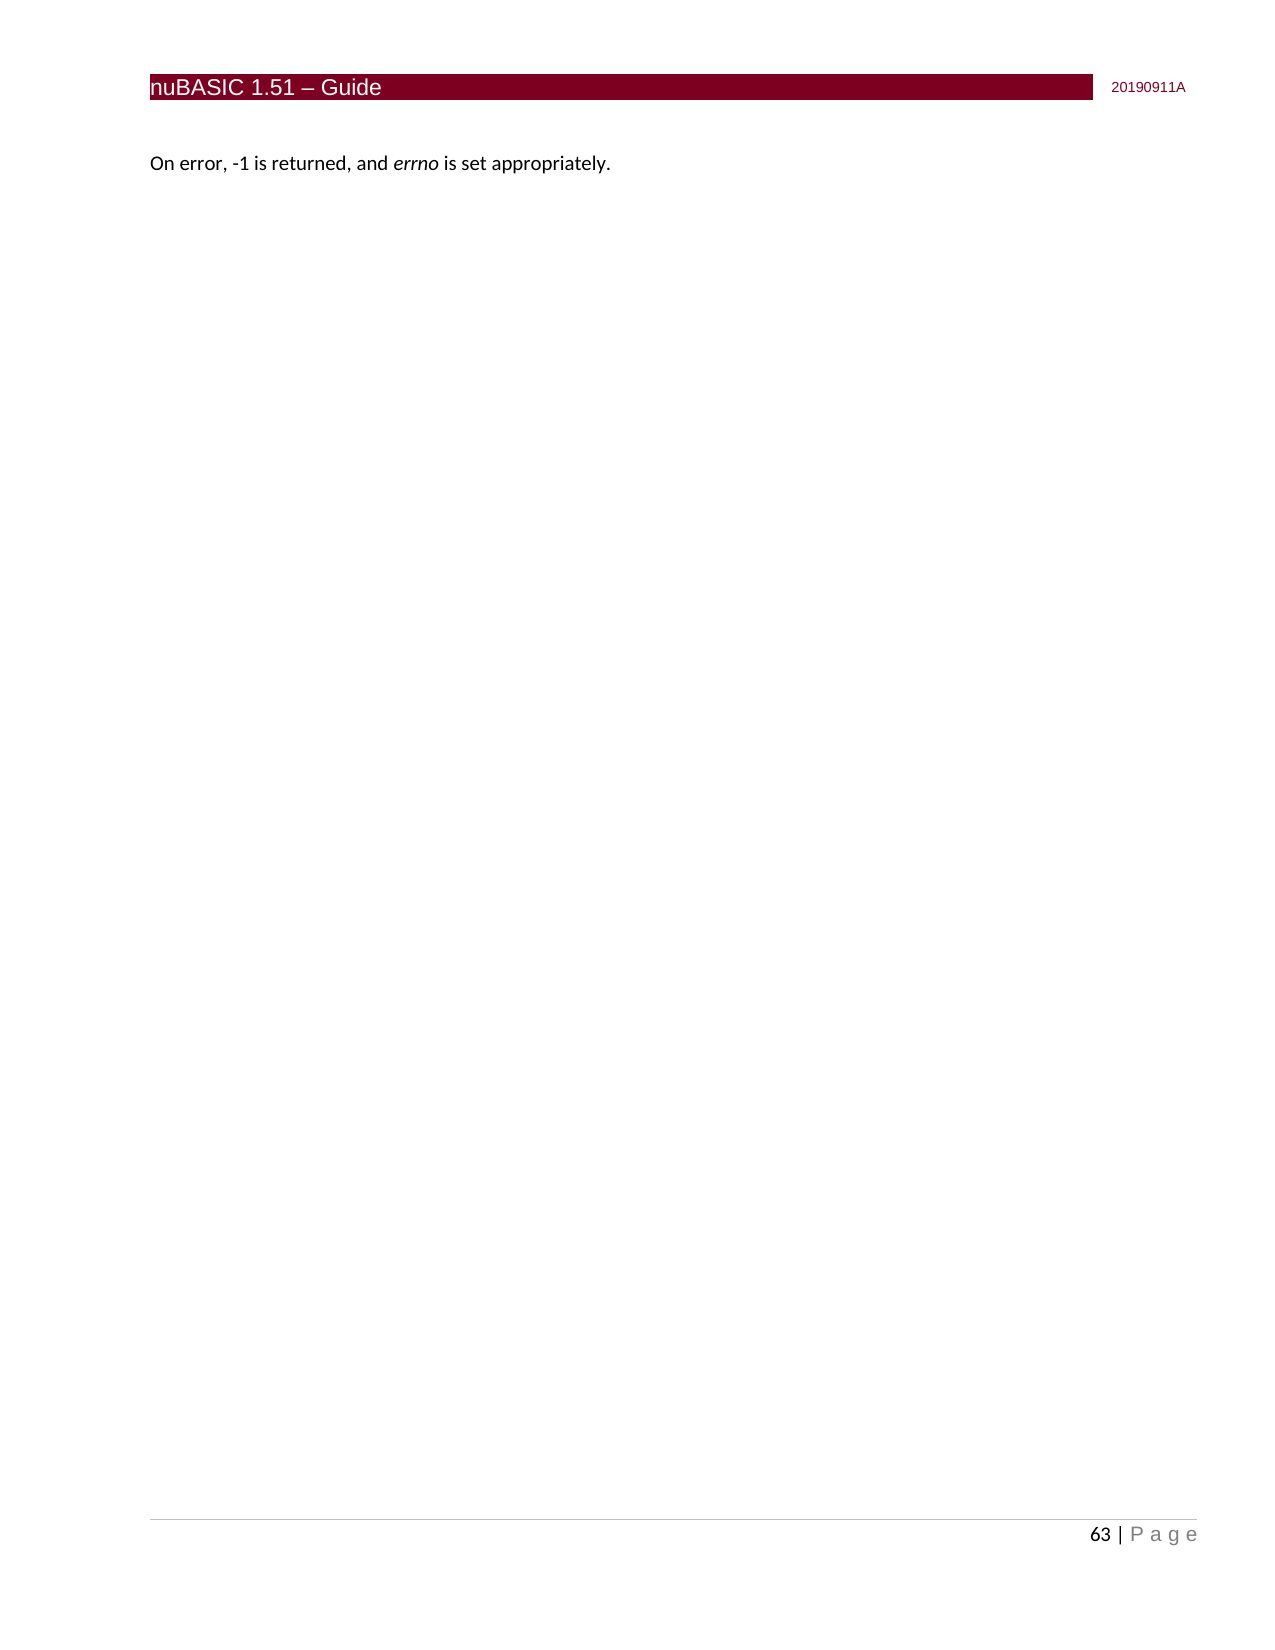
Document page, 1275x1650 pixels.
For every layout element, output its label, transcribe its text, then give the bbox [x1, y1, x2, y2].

text On error, -1 is returned, and errno is set appropriately. [150, 150, 1197, 175]
